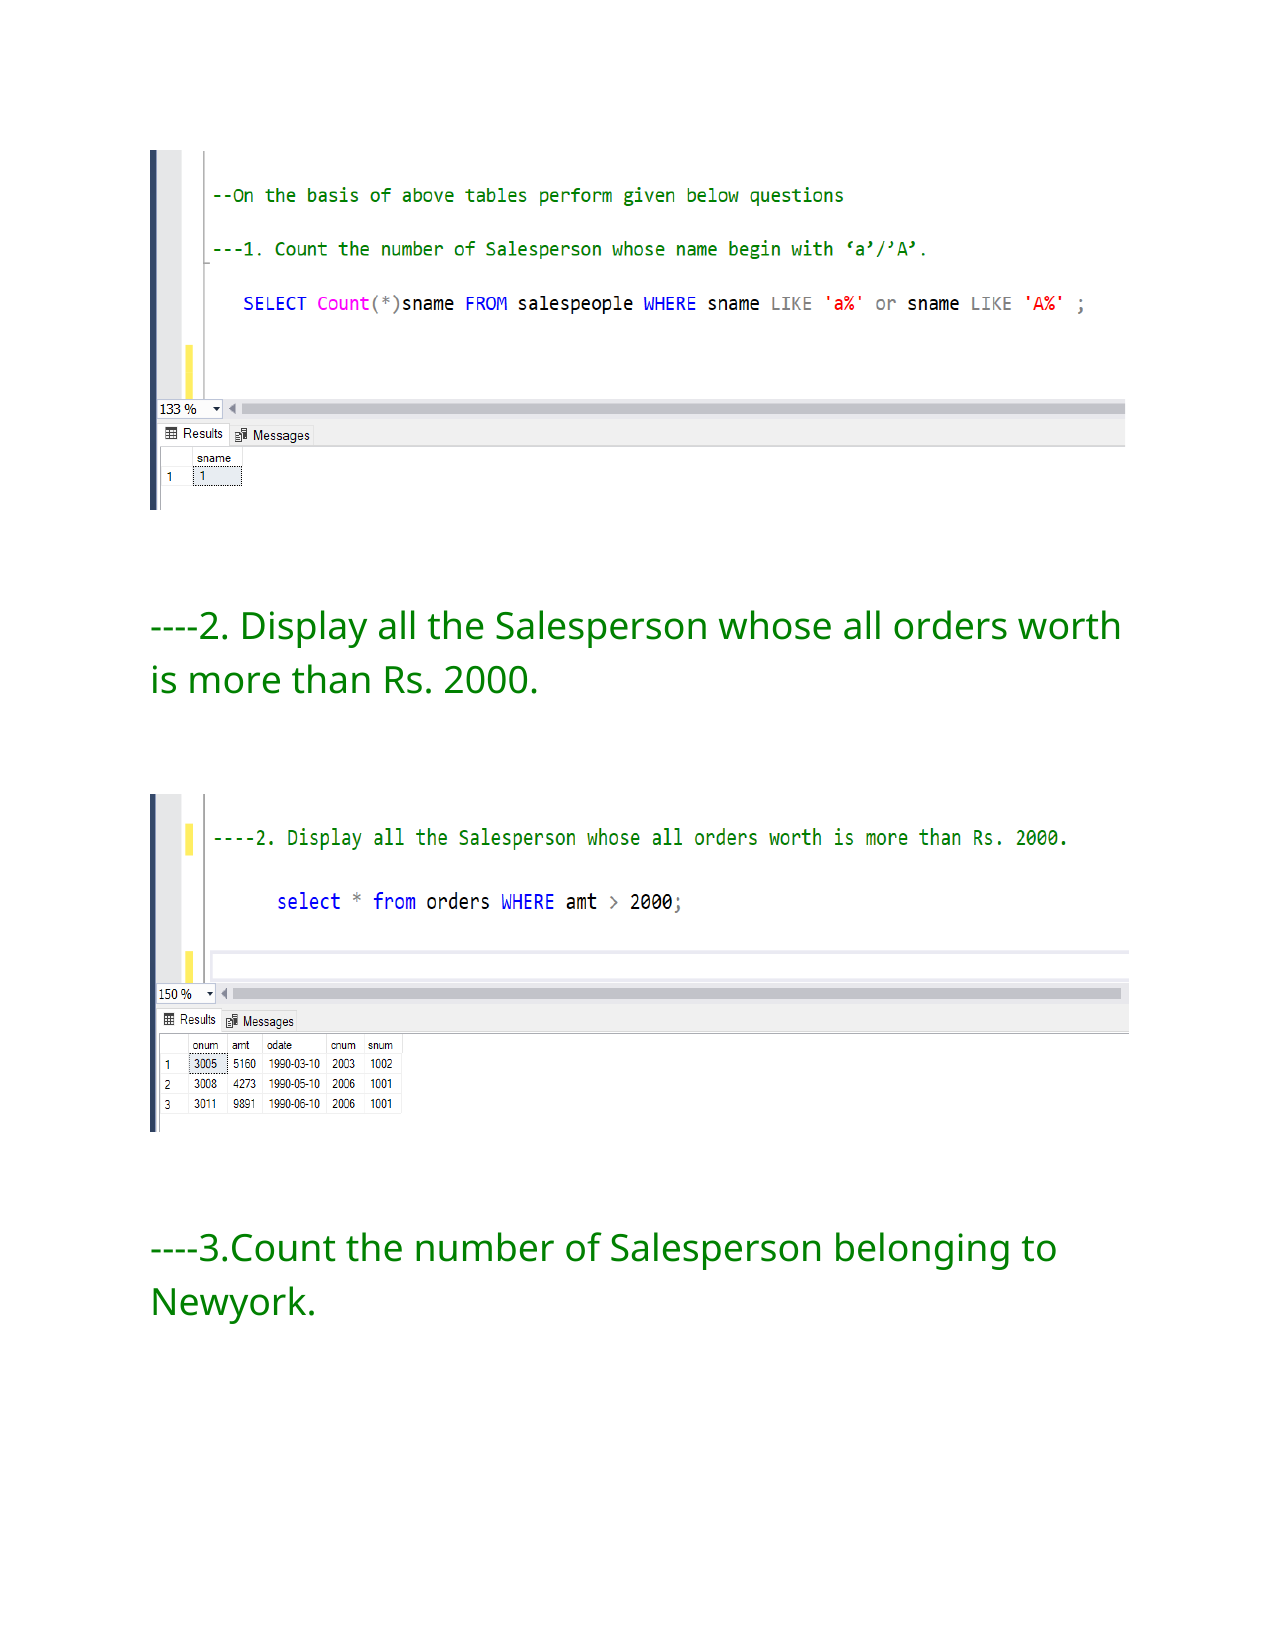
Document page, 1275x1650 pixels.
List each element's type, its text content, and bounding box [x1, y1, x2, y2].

text ----2. Display all the Salesperson whose all orders worth is more than Rs. 2000. [150, 599, 1125, 704]
text ----3.Count the number of Salesperson belonging to Newyork. [150, 1221, 1125, 1326]
